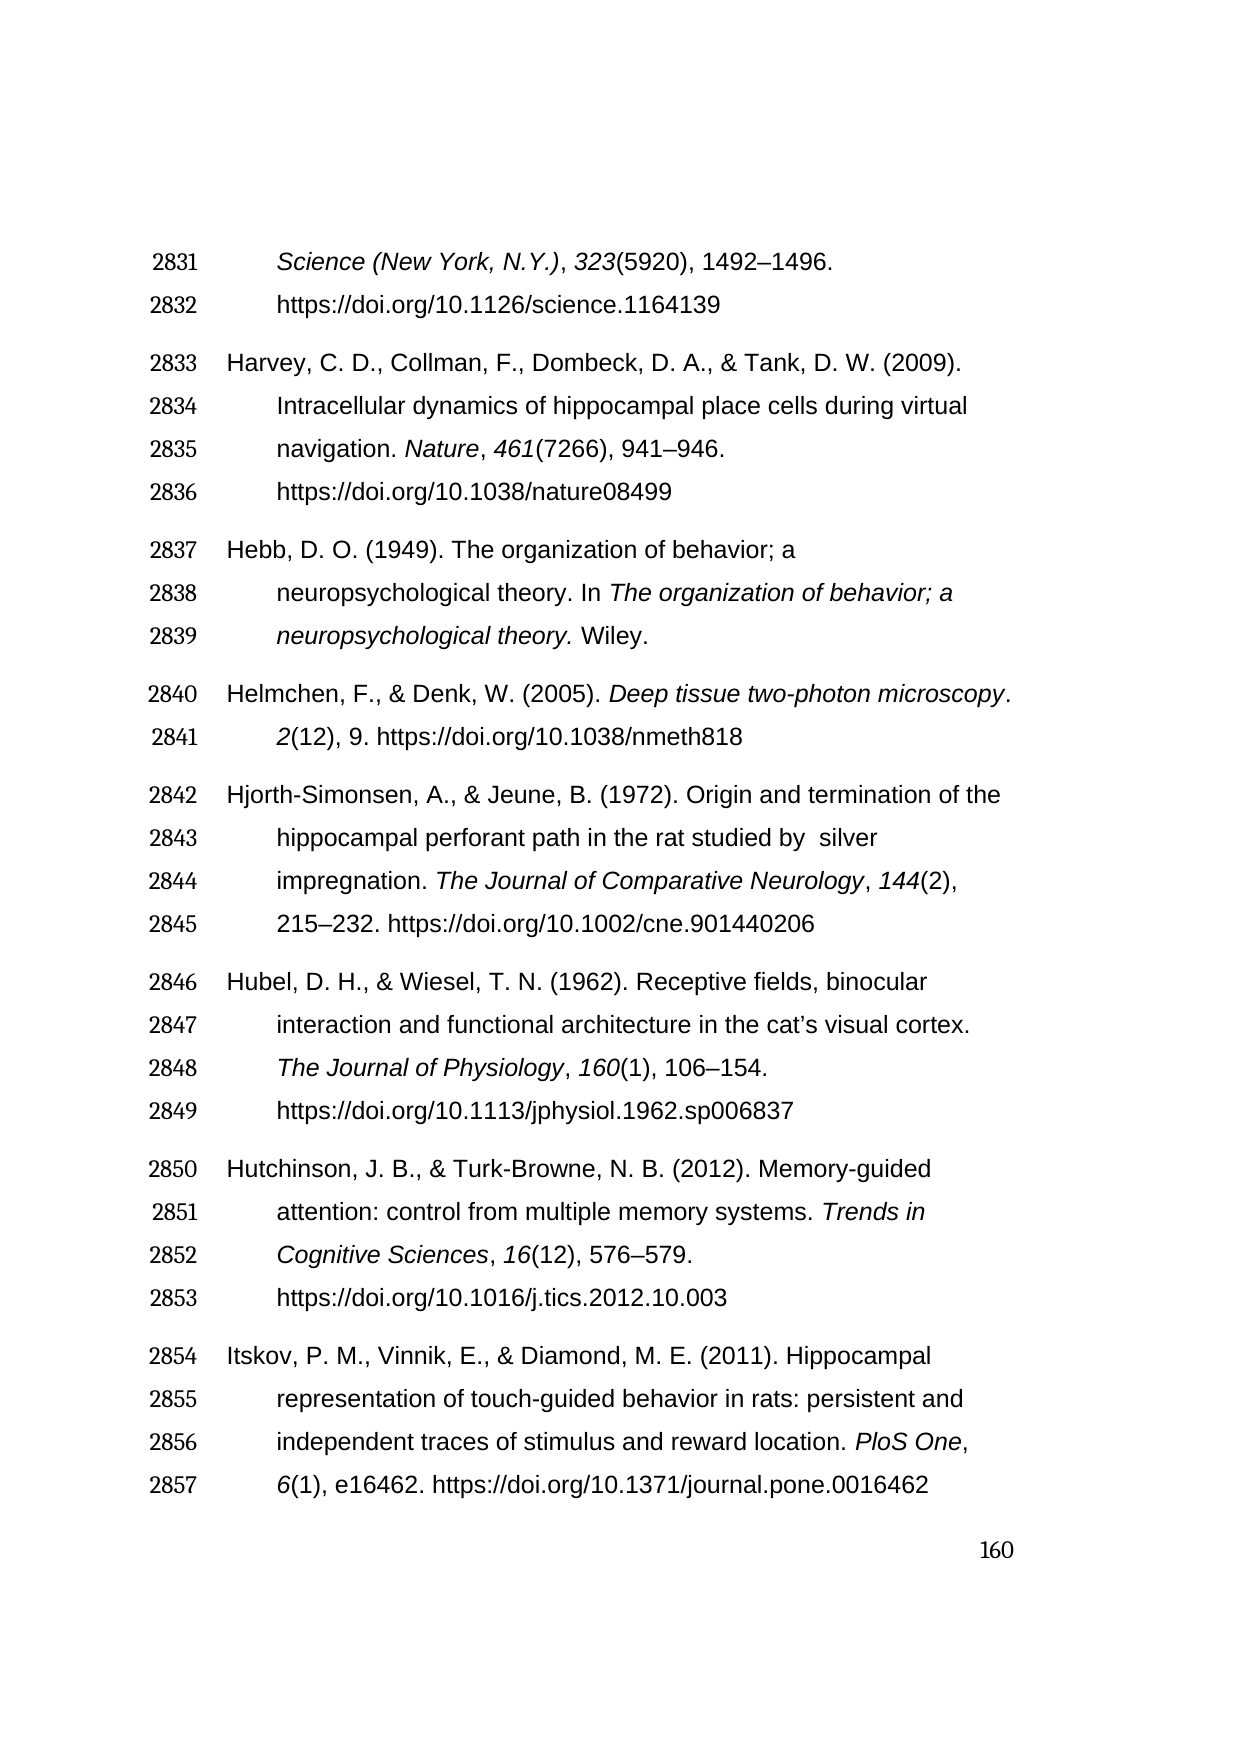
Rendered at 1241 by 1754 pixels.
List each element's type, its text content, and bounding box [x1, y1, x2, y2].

text Hutchinson, J. B., & Turk-Browne, N. B. (2012). Memory-guided attention: control from multiple memory systems. Trends in Cognitive Sciences, 16(12), 576–579. https://doi.org/10.1016/j.tics.2012.10.003 [226, 1154, 1014, 1312]
text Hjorth-Simonsen, A., & Jeune, B. (1972). Origin and termination of the hippocampal perforant path in the rat studied by silver impregnation. The Journal of Comparative Neurology, 144(2), 215–232. https://doi.org/10.1002/cne.901440206 [226, 780, 1014, 938]
text Itskov, P. M., Vinnik, E., & Diamond, M. E. (2011). Hippocampal representation of touch-guided behavior in rats: persistent and independent traces of stimulus and reward location. PloS One, 6(1), e16462. https://doi.org/10.1371/journal.pone.0016462 [226, 1341, 1014, 1499]
text Science (New York, N.Y.), 323(5920), 1492–1496. https://doi.org/10.1126/science.1164139 [226, 247, 1014, 319]
text Harvey, C. D., Collman, F., Dombeck, D. A., & Tank, D. W. (2009). Intracellular dynamics of hippocampal place cells during virtual navigation. Nature, 461(7266), 941–946. https://doi.org/10.1038/nature08499 [226, 348, 1014, 506]
text Hubel, D. H., & Wiesel, T. N. (1962). Receptive fields, binocular interaction and functional architecture in the cat’s visual cortex. The Journal of Physiology, 160(1), 106–154. https://doi.org/10.1113/jphysiol.1962.sp006837 [226, 967, 1014, 1125]
text Hebb, D. O. (1949). The organization of behavior; a neuropsychological theory. In The organization of behavior; a neuropsychological theory. Wiley. [226, 535, 1014, 650]
text Helmchen, F., & Denk, W. (2005). Deep tissue two-photon microscopy. 2(12), 9. https://doi.org/10.1038/nmeth818 [226, 679, 1014, 751]
